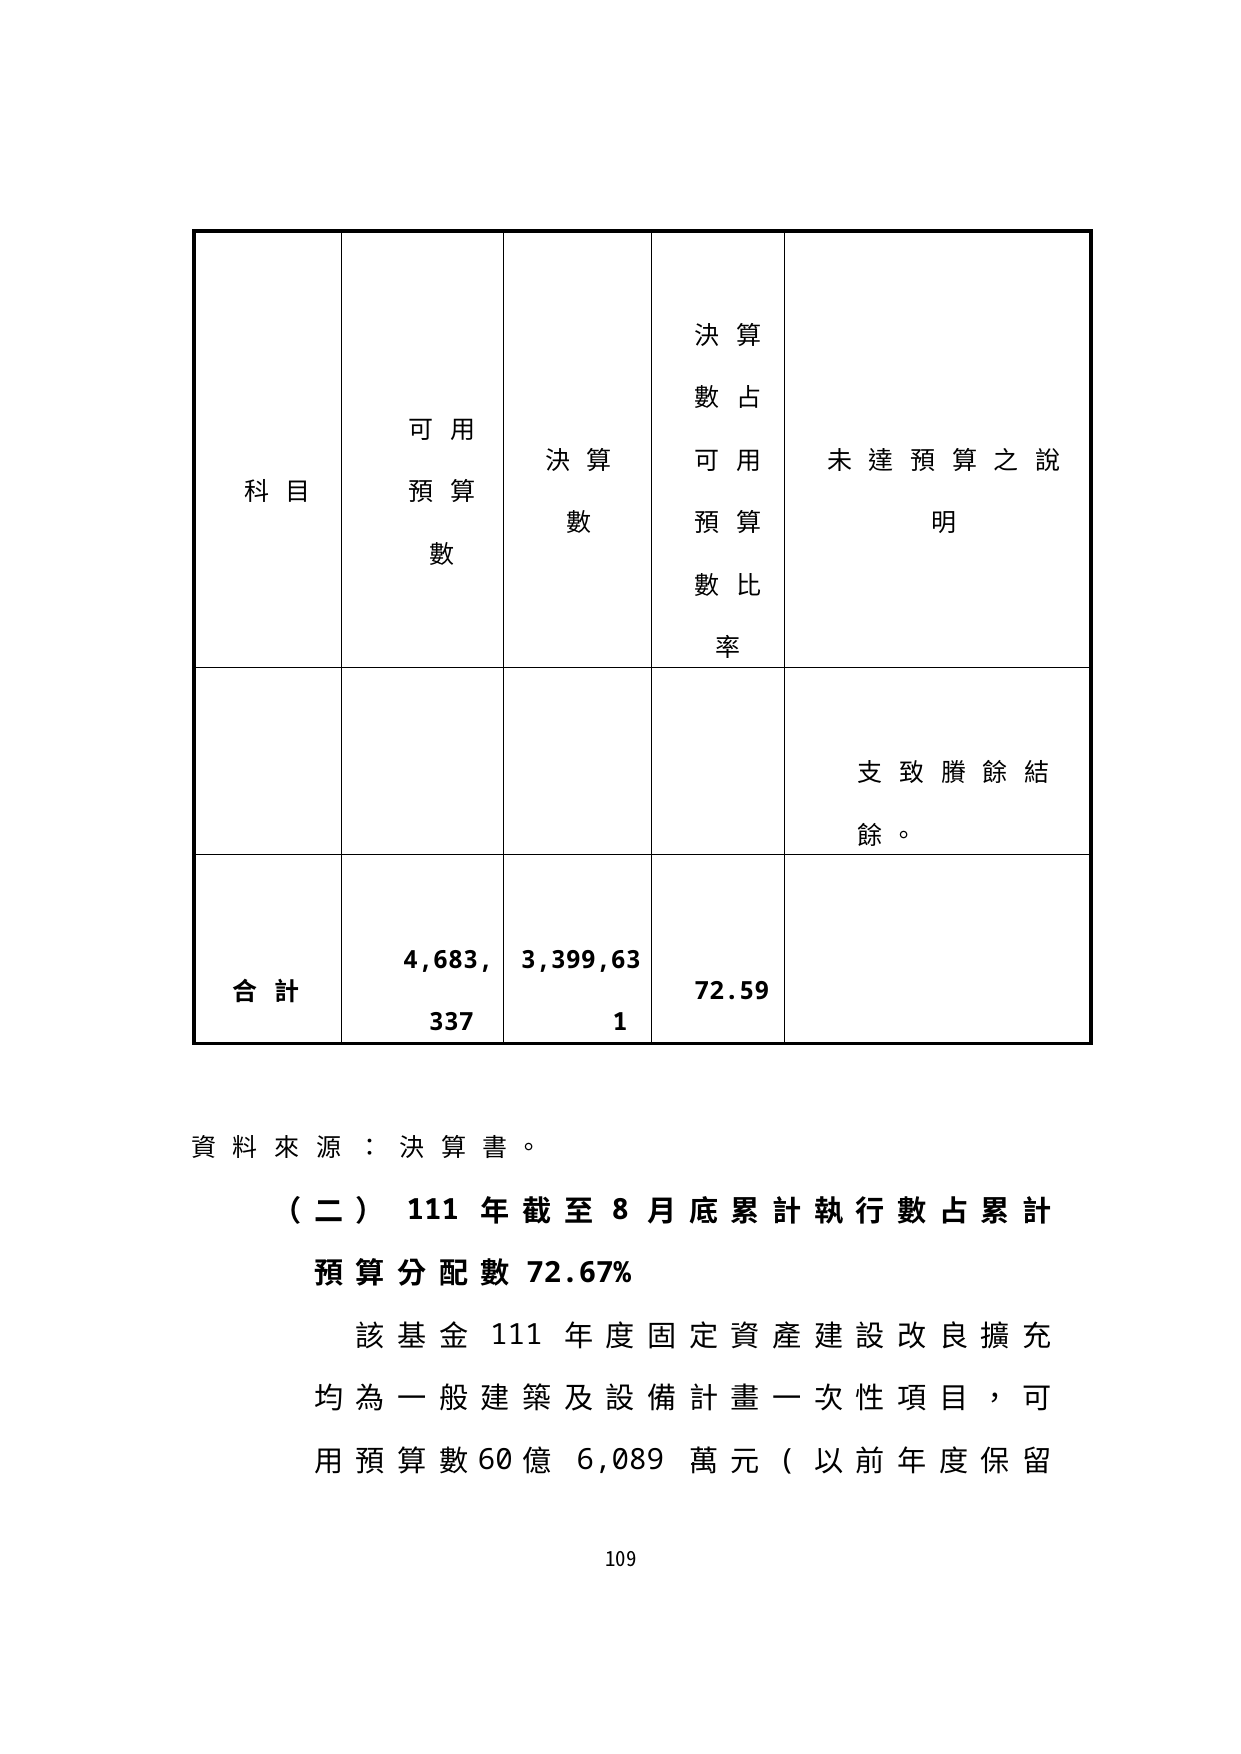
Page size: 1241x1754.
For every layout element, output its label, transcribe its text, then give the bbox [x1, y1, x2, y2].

table_cell 4,683,337 [342, 855, 503, 1042]
table_header 科目 [196, 233, 341, 667]
text 資料來源：決算書。 [183, 1104, 1058, 1167]
table_header 未達預算之說明 [785, 233, 1089, 667]
table_cell [785, 855, 1089, 1042]
table_cell [504, 668, 651, 854]
table_cell [652, 668, 784, 854]
table_header 決算數占可用預算數比率 [652, 233, 784, 667]
text （二）111年截至8月底累計執行數占累計預算分配數72.67% [242, 1167, 1058, 1292]
table_cell [196, 668, 341, 854]
table_cell [342, 668, 503, 854]
table_cell 支致賸餘結餘。 [785, 668, 1089, 854]
table_header 決算數 [504, 233, 651, 667]
table_header 可用預算數 [342, 233, 503, 667]
table_cell 72.59 [652, 855, 784, 1042]
table_cell 合計 [196, 855, 341, 1042]
text 該基金111年度固定資產建設改良擴充均為一般建築及設備計畫一次性項目，可用預算數60億6,089萬元(以前年度保留 [271, 1292, 1058, 1479]
table_cell 3,399,631 [504, 855, 651, 1042]
